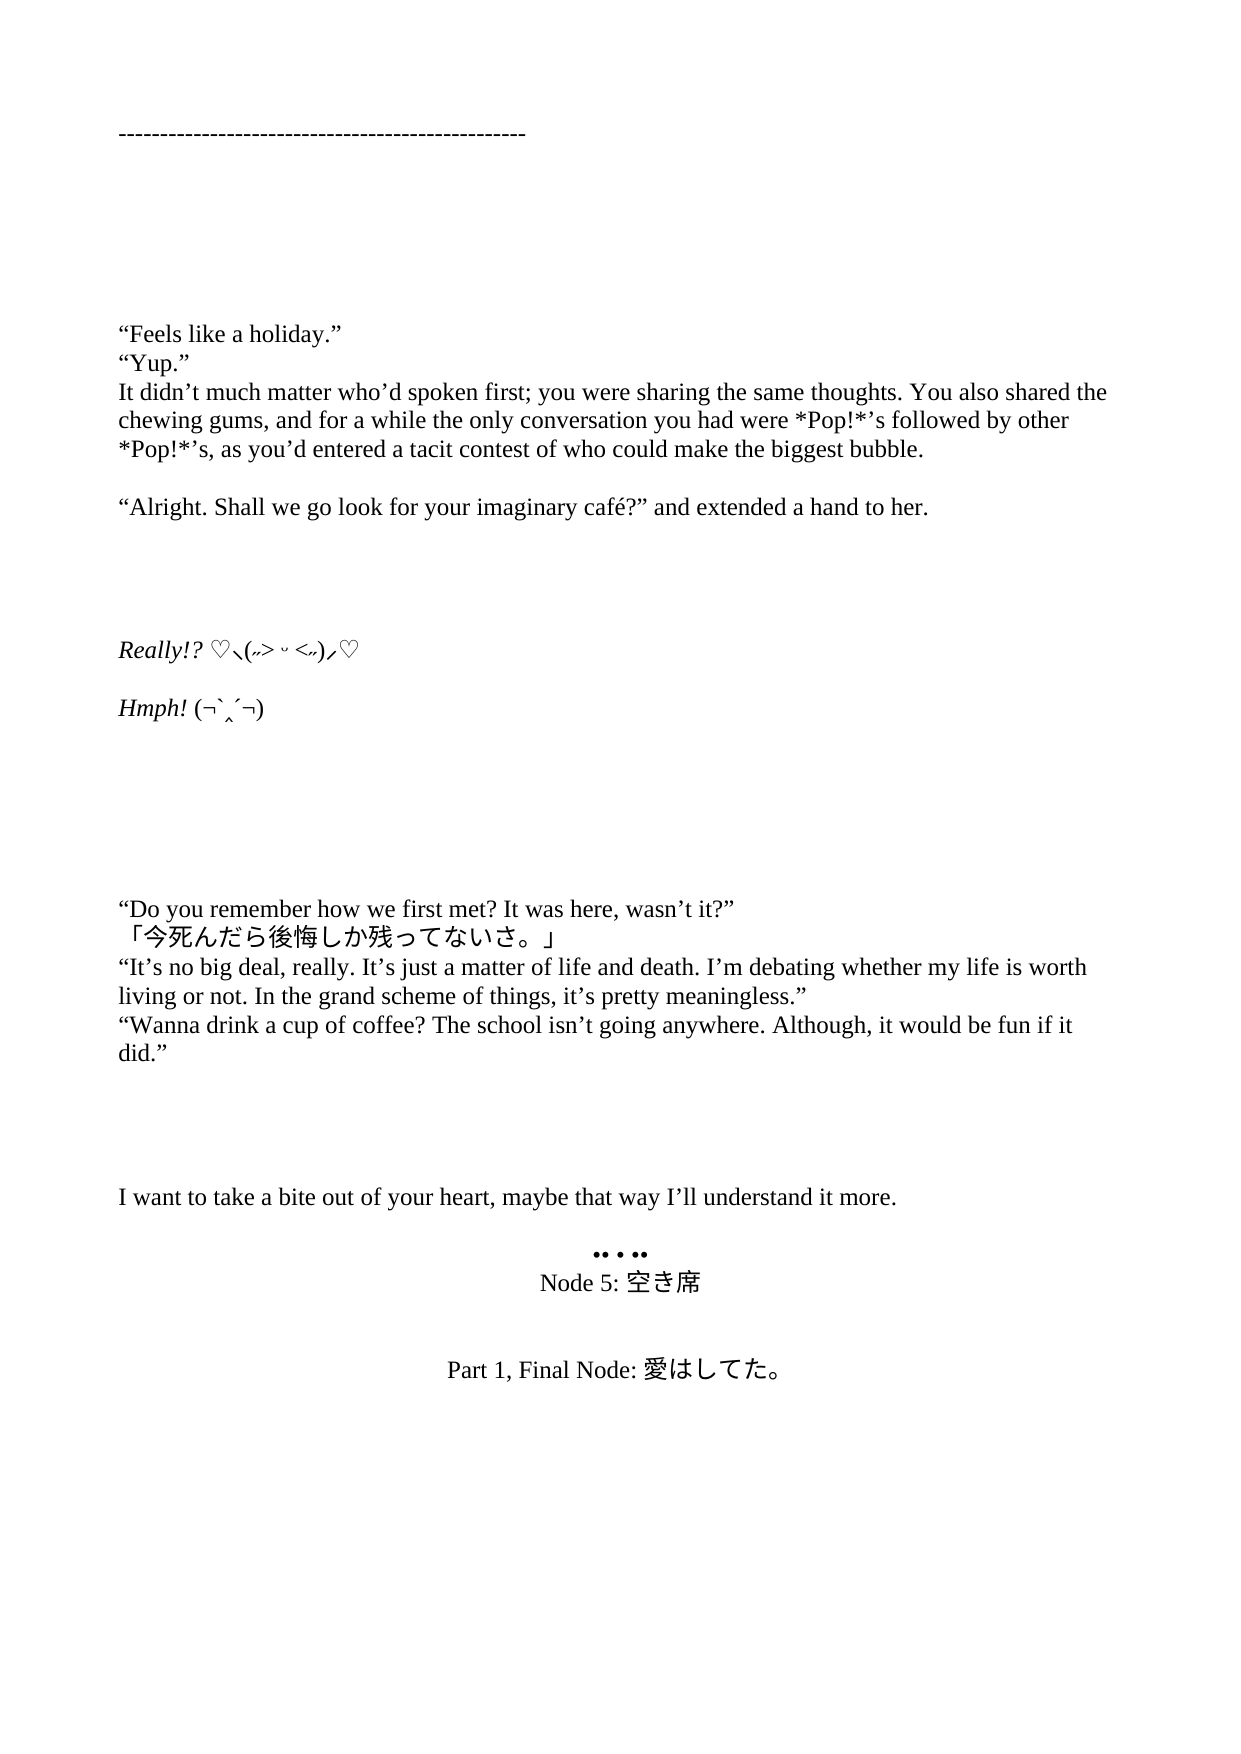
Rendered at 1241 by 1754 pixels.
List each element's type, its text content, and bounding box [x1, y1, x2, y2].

text “Wanna drink a cup of coffee? The school isn’t going anywhere. Although, it would be fun if it did.” [118, 1010, 1122, 1067]
text Node 5: 空き席 [118, 1268, 1122, 1298]
text I want to take a bite out of your heart, maybe that way I’ll understand it more. [118, 1182, 1122, 1211]
text Part 1, Final Node: 愛はしてた。 [118, 1355, 1122, 1384]
text “Do you remember how we first met? It was here, wasn’t it?” [118, 894, 1122, 923]
text ------------------------------------------------- [118, 118, 1122, 147]
text “Yup.” [118, 348, 1122, 377]
text Hmph! (¬`‸´¬) [118, 693, 1122, 722]
text It didn’t much matter who’d spoken first; you were sharing the same thoughts. You also shared the chewing gums, and for a while the only conversation you had were *Pop!*’s followed by other *Pop!*’s, as you’d entered a tacit contest of who could make the biggest bubble. [118, 377, 1122, 463]
text “It’s no big deal, really. It’s just a matter of life and death. I’m debating whether my life is worth living or not. In the grand scheme of things, it’s pretty meaningless.” [118, 952, 1122, 1010]
text “Feels like a holiday.” [118, 319, 1122, 348]
text 「今死んだら後悔しか残ってないさ。」 [118, 923, 1122, 952]
text •• • •• [118, 1240, 1122, 1268]
text “Alright. Shall we go look for your imaginary café?” and extended a hand to her. [118, 492, 1122, 521]
text Really!? ♡⸜(˶˃ ᵕ ˂˶)⸝♡ [118, 636, 1122, 664]
